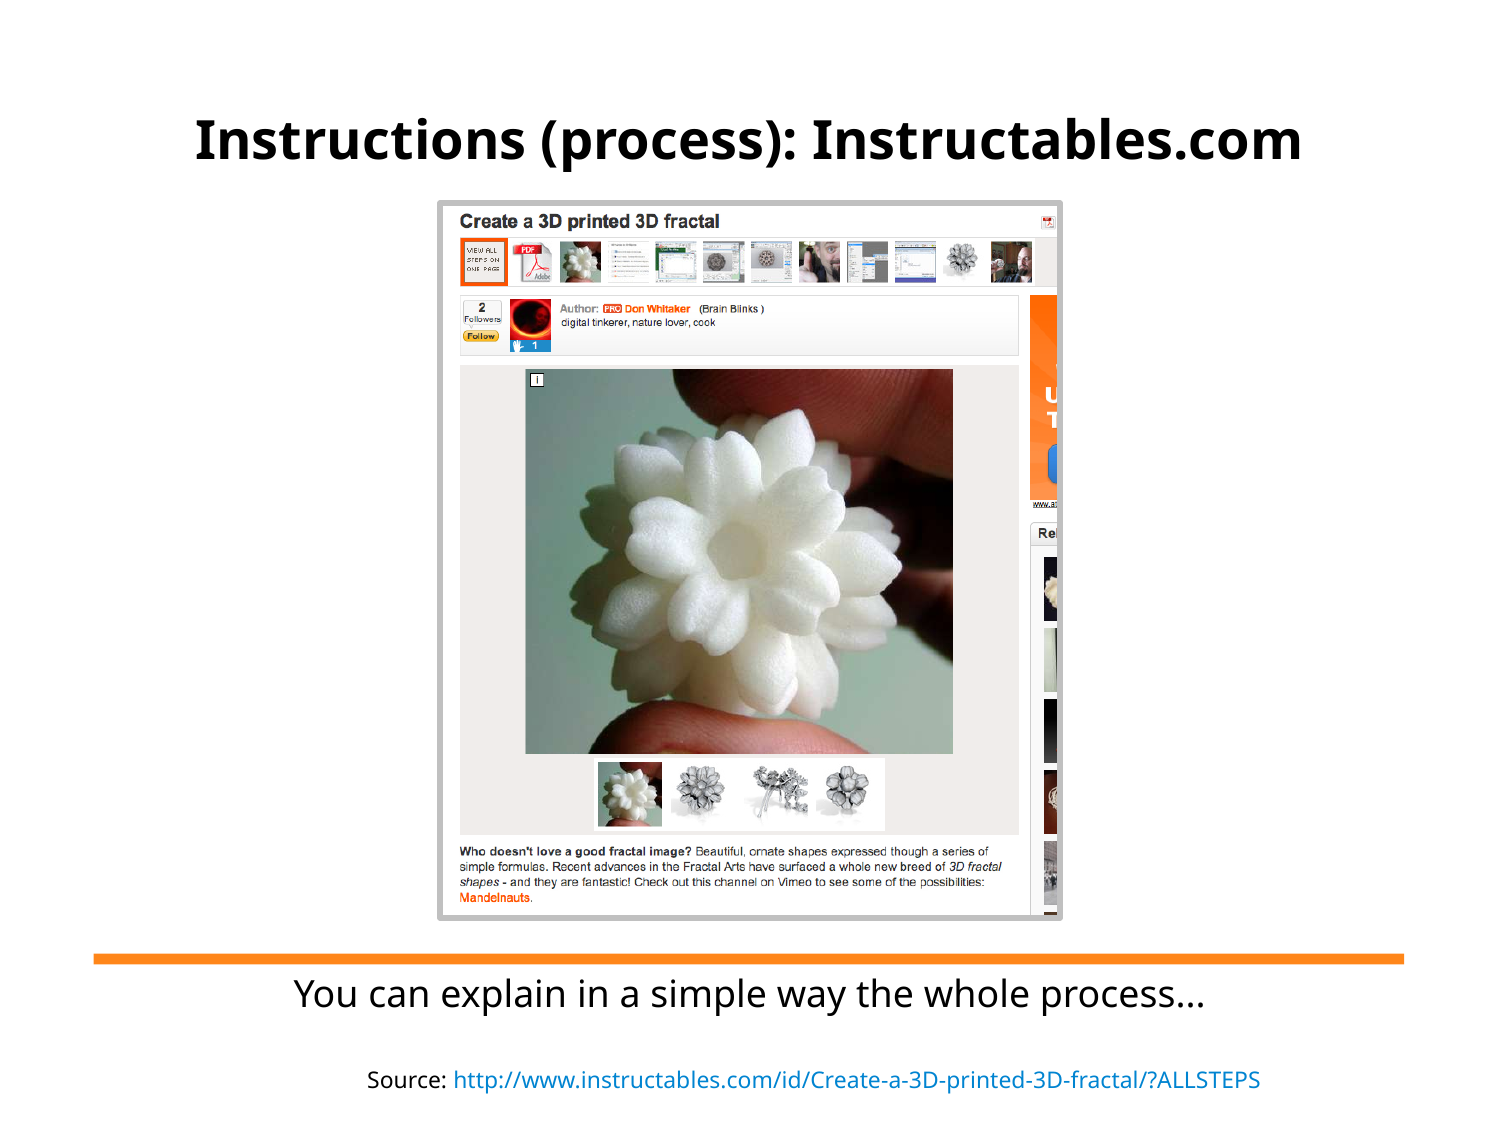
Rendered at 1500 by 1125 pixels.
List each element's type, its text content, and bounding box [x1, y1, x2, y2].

text_box Source: http://www.instructables.com/id/Create-a-3D-printed-3D-fractal/?ALLSTEPS [352, 1056, 1206, 1101]
title Instructions (process): Instructables.com [75, 44, 1426, 233]
picture [0, 0, 1500, 1125]
text_box You can explain in a simple way the whole process... [83, 960, 1418, 1024]
